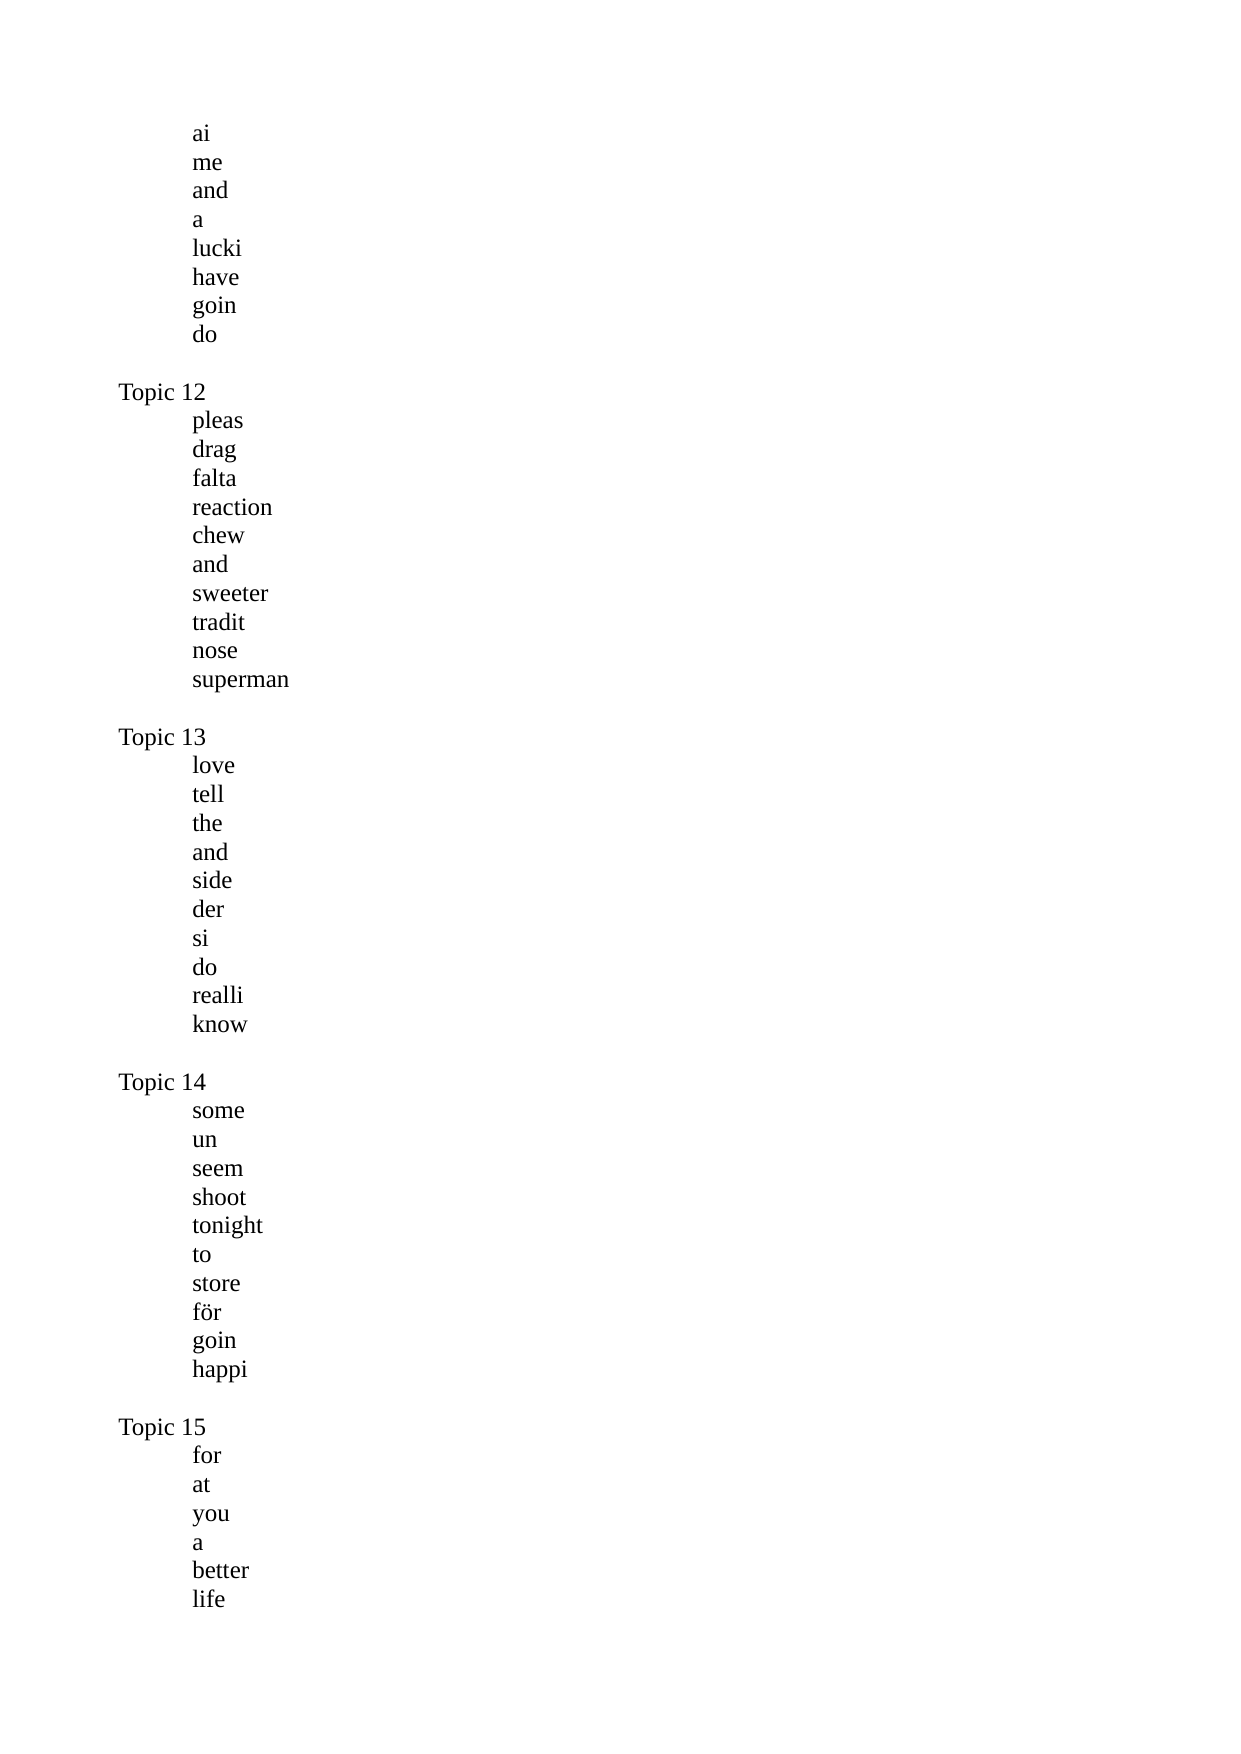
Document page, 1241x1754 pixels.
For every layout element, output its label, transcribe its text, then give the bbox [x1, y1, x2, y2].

text si [118, 923, 1122, 952]
text happi [118, 1354, 1122, 1383]
text tell [118, 779, 1122, 808]
text Topic 14 [118, 1067, 1122, 1096]
text shoot [118, 1182, 1122, 1211]
text you [118, 1498, 1122, 1527]
text at [118, 1469, 1122, 1498]
text der [118, 894, 1122, 923]
text store [118, 1268, 1122, 1297]
text Topic 15 [118, 1412, 1122, 1441]
text chew [118, 521, 1122, 549]
text know [118, 1009, 1122, 1038]
text better [118, 1556, 1122, 1584]
text do [118, 952, 1122, 981]
text some [118, 1096, 1122, 1124]
text ai [118, 118, 1122, 147]
text side [118, 866, 1122, 894]
text lucki [118, 233, 1122, 262]
text sweeter [118, 578, 1122, 607]
text realli [118, 981, 1122, 1009]
text and [118, 549, 1122, 578]
text goin [118, 1326, 1122, 1354]
text Topic 12 [118, 377, 1122, 406]
text reaction [118, 492, 1122, 521]
text a [118, 204, 1122, 233]
text drag [118, 434, 1122, 463]
text för [118, 1297, 1122, 1326]
text me [118, 147, 1122, 176]
text to [118, 1239, 1122, 1268]
text tradit [118, 607, 1122, 636]
text love [118, 751, 1122, 779]
text have [118, 262, 1122, 291]
text for [118, 1441, 1122, 1469]
text do [118, 319, 1122, 348]
text and [118, 176, 1122, 204]
text Topic 13 [118, 722, 1122, 751]
text the [118, 808, 1122, 837]
text un [118, 1124, 1122, 1153]
text nose [118, 636, 1122, 664]
text goin [118, 291, 1122, 319]
text and [118, 837, 1122, 866]
text life [118, 1584, 1122, 1613]
text seem [118, 1153, 1122, 1182]
text tonight [118, 1211, 1122, 1239]
text superman [118, 664, 1122, 693]
text a [118, 1527, 1122, 1556]
text pleas [118, 406, 1122, 434]
text falta [118, 463, 1122, 492]
